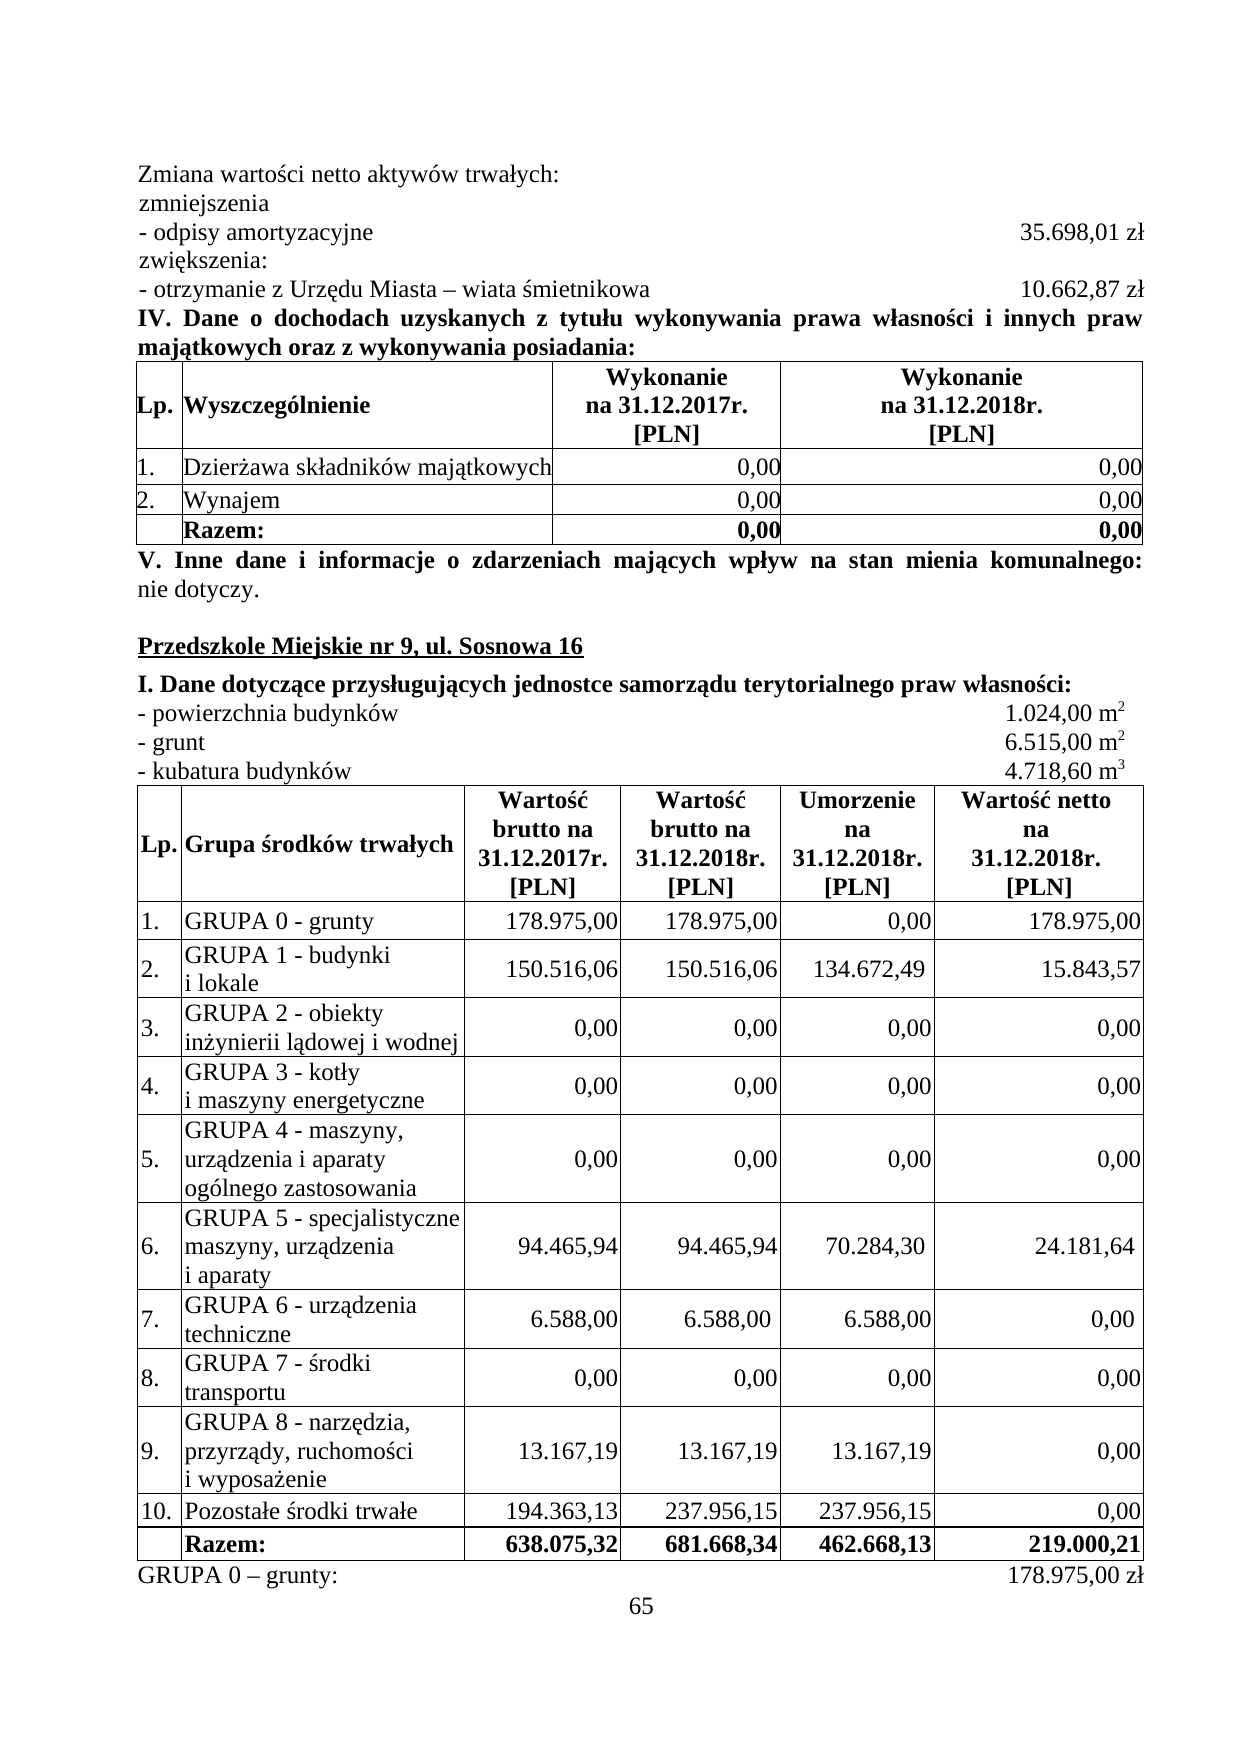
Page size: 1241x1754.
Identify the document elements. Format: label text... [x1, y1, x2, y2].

text - kubatura budynków 4.718,60 m3 [137, 756, 1145, 784]
text - powierzchnia budynków 1.024,00 m2 [137, 698, 1145, 727]
table_cell 9. [138, 1407, 181, 1493]
table_cell 0,00 [781, 485, 1142, 514]
table_cell [137, 515, 182, 544]
table_cell 134.672,49 [781, 940, 934, 997]
table_cell GRUPA 2 - obiekty inżynierii lądowej i wodnej [182, 998, 464, 1056]
table_header Lp. [137, 362, 182, 448]
table_cell 0,00 [553, 515, 780, 544]
table_cell 0,00 [621, 1057, 780, 1114]
text I. Dane dotyczące przysługujących jednostce samorządu terytorialnego praw własności: [137, 669, 1145, 698]
table_cell GRUPA 8 - narzędzia, przyrządy, ruchomości i wyposażenie [182, 1407, 464, 1493]
table_cell 0,00 [781, 1349, 934, 1406]
text Przedszkole Miejskie nr 9, ul. Sosnowa 16 [137, 631, 1145, 660]
table_cell 194.363,13 [465, 1494, 620, 1526]
table_cell GRUPA 6 - urządzenia techniczne [182, 1290, 464, 1347]
table_cell 0,00 [781, 449, 1142, 484]
table_cell 35.698,01 zł [889, 217, 1144, 246]
table_cell 178.975,00 [465, 902, 620, 939]
table_cell GRUPA 0 - grunty [182, 902, 464, 939]
table_cell GRUPA 5 - specjalistyczne maszyny, urządzenia i aparaty [182, 1203, 464, 1289]
table_cell 13.167,19 [781, 1407, 934, 1493]
table_cell 13.167,19 [465, 1407, 620, 1493]
table_cell 7. [138, 1290, 181, 1347]
table_cell 0,00 [781, 902, 934, 939]
table_cell 0,00 [621, 1115, 780, 1202]
table_cell zwiększenia: [139, 246, 889, 274]
table_cell 0,00 [935, 1290, 1143, 1347]
table_cell 2. [137, 485, 182, 514]
table_cell 0,00 [465, 998, 620, 1056]
table_cell [889, 246, 1144, 274]
table_cell 2. [138, 940, 181, 997]
table_cell 15.843,57 [935, 940, 1143, 997]
table_cell 219.000,21 [935, 1528, 1143, 1559]
table_header Umorzenie na 31.12.2018r. [PLN] [781, 786, 934, 901]
table_cell 638.075,32 [465, 1528, 620, 1559]
table_cell GRUPA 4 - maszyny, urządzenia i aparaty ogólnego zastosowania [182, 1115, 464, 1202]
table_cell 0,00 [935, 1349, 1143, 1406]
table_cell GRUPA 3 - kotły i maszyny energetyczne [182, 1057, 464, 1114]
table_header Lp. [138, 786, 181, 901]
table_cell 0,00 [781, 515, 1142, 544]
table_cell 178.975,00 [621, 902, 780, 939]
table_cell Dzierżawa składników majątkowych [183, 449, 552, 484]
table_header [889, 188, 1144, 217]
table_cell Pozostałe środki trwałe [182, 1494, 464, 1526]
table_cell 0,00 [553, 449, 780, 484]
table_cell 237.956,15 [621, 1494, 780, 1526]
table_cell 150.516,06 [621, 940, 780, 997]
table_cell 681.668,34 [621, 1528, 780, 1559]
table_header Wartość brutto na 31.12.2017r. [PLN] [465, 786, 620, 901]
table_header Wartość brutto na 31.12.2018r. [PLN] [621, 786, 780, 901]
table_cell Razem: [183, 515, 552, 544]
table_cell 0,00 [553, 485, 780, 514]
table_header zmniejszenia [139, 188, 889, 217]
table_cell GRUPA 7 - środki transportu [182, 1349, 464, 1406]
table_cell 6.588,00 [465, 1290, 620, 1347]
table_cell 1. [138, 902, 181, 939]
table_header Grupa środków trwałych [182, 786, 464, 901]
table_cell 94.465,94 [465, 1203, 620, 1289]
table_cell 10. [138, 1494, 181, 1526]
table_cell 3. [138, 998, 181, 1056]
table_cell 0,00 [935, 1057, 1143, 1114]
table_cell 1. [137, 449, 182, 484]
text V. Inne dane i informacje o zdarzeniach mających wpływ na stan mienia komunalnego: nie dotyczy. [137, 545, 1145, 602]
table_cell 0,00 [465, 1349, 620, 1406]
table_cell 13.167,19 [621, 1407, 780, 1493]
table_cell Razem: [182, 1528, 464, 1559]
table_cell 0,00 [935, 998, 1143, 1056]
table_cell Wynajem [183, 485, 552, 514]
text Zmiana wartości netto aktywów trwałych: [137, 159, 1145, 188]
table_cell 0,00 [935, 1494, 1143, 1526]
table_cell 462.668,13 [781, 1528, 934, 1559]
table_header Wykonanie na 31.12.2018r. [PLN] [781, 362, 1142, 448]
table_cell 70.284,30 [781, 1203, 934, 1289]
table_cell 0,00 [621, 1349, 780, 1406]
table_cell - otrzymanie z Urzędu Miasta – wiata śmietnikowa [139, 274, 889, 303]
table_cell 4. [138, 1057, 181, 1114]
text GRUPA 0 – grunty: 178.975,00 zł [137, 1561, 1145, 1589]
table_header Wartość netto na 31.12.2018r. [PLN] [935, 786, 1143, 901]
text - grunt 6.515,00 m2 [137, 727, 1145, 756]
table_cell 10.662,87 zł [889, 274, 1144, 303]
table_cell 8. [138, 1349, 181, 1406]
table_cell 150.516,06 [465, 940, 620, 997]
table_cell [138, 1528, 181, 1559]
table_cell 0,00 [781, 998, 934, 1056]
table_cell 6.588,00 [781, 1290, 934, 1347]
table_cell 24.181,64 [935, 1203, 1143, 1289]
table_header Wyszczególnienie [183, 362, 552, 448]
table_cell 0,00 [781, 1115, 934, 1202]
table_cell 6.588,00 [621, 1290, 780, 1347]
table_cell GRUPA 1 - budynki i lokale [182, 940, 464, 997]
table_cell 0,00 [465, 1057, 620, 1114]
table_cell 237.956,15 [781, 1494, 934, 1526]
text IV. Dane o dochodach uzyskanych z tytułu wykonywania prawa własności i innych praw majątkowych oraz z wykonywania posiadania: [137, 303, 1145, 361]
table_cell 5. [138, 1115, 181, 1202]
table_cell 0,00 [935, 1115, 1143, 1202]
table_cell - odpisy amortyzacyjne [139, 217, 889, 246]
table_header Wykonanie na 31.12.2017r. [PLN] [553, 362, 780, 448]
table_cell 178.975,00 [935, 902, 1143, 939]
table_cell 0,00 [465, 1115, 620, 1202]
table_cell 0,00 [935, 1407, 1143, 1493]
table_cell 6. [138, 1203, 181, 1289]
table_cell 0,00 [621, 998, 780, 1056]
table_cell 94.465,94 [621, 1203, 780, 1289]
table_cell 0,00 [781, 1057, 934, 1114]
